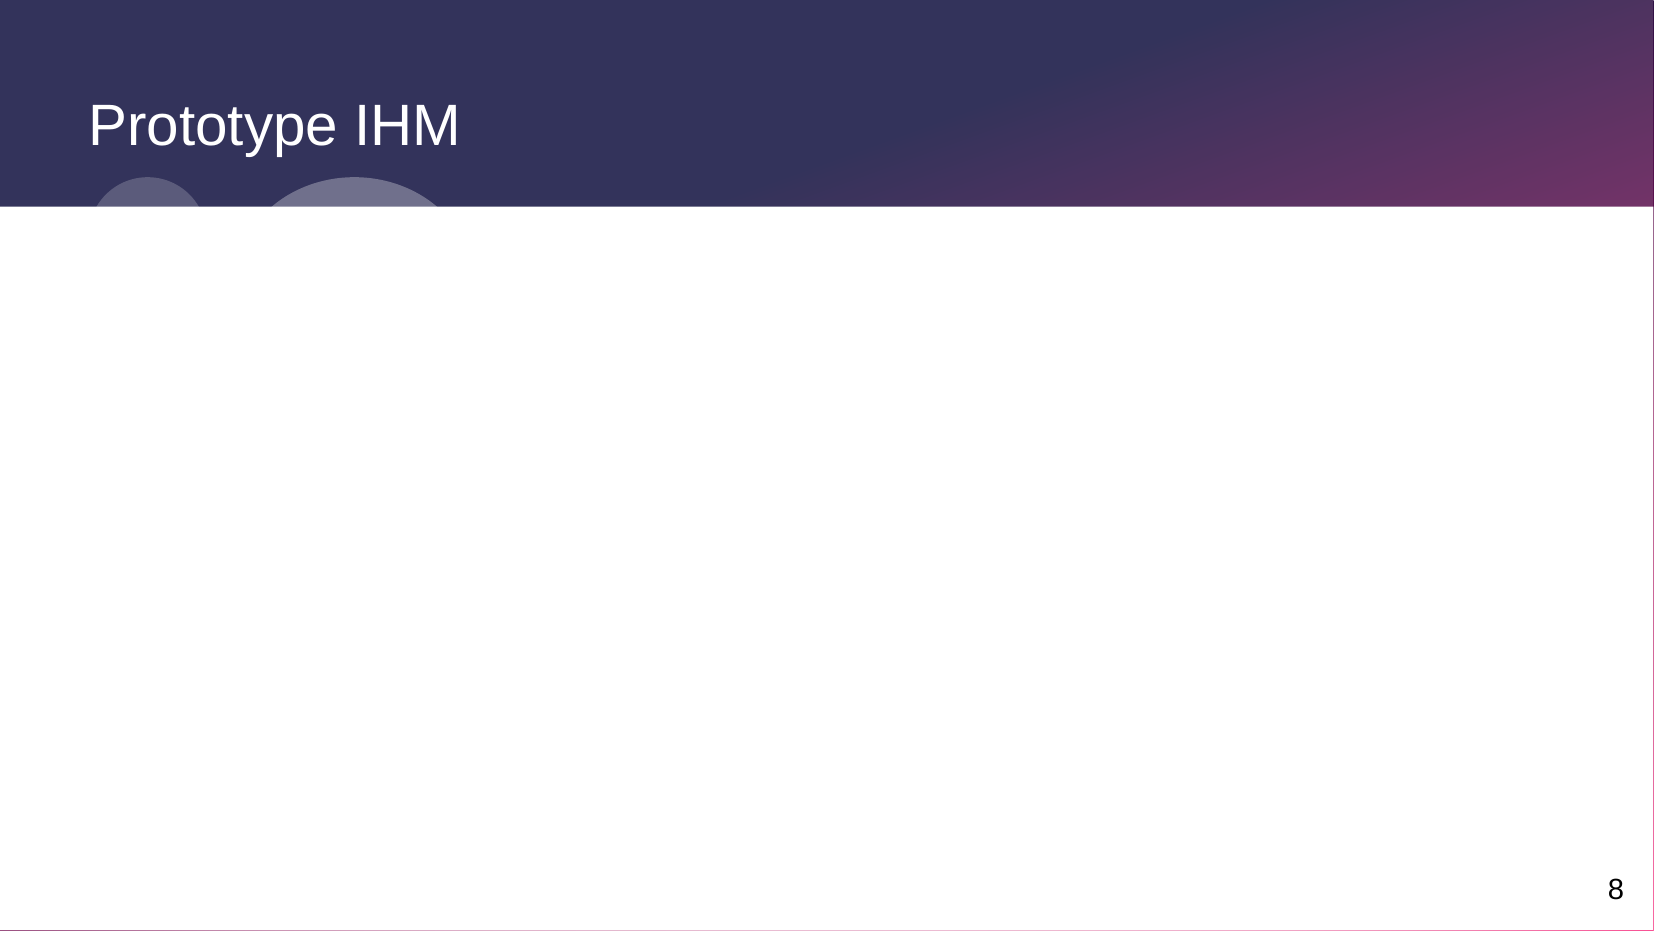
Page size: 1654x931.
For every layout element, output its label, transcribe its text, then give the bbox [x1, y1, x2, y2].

title Prototype IHM [88, 44, 1565, 207]
